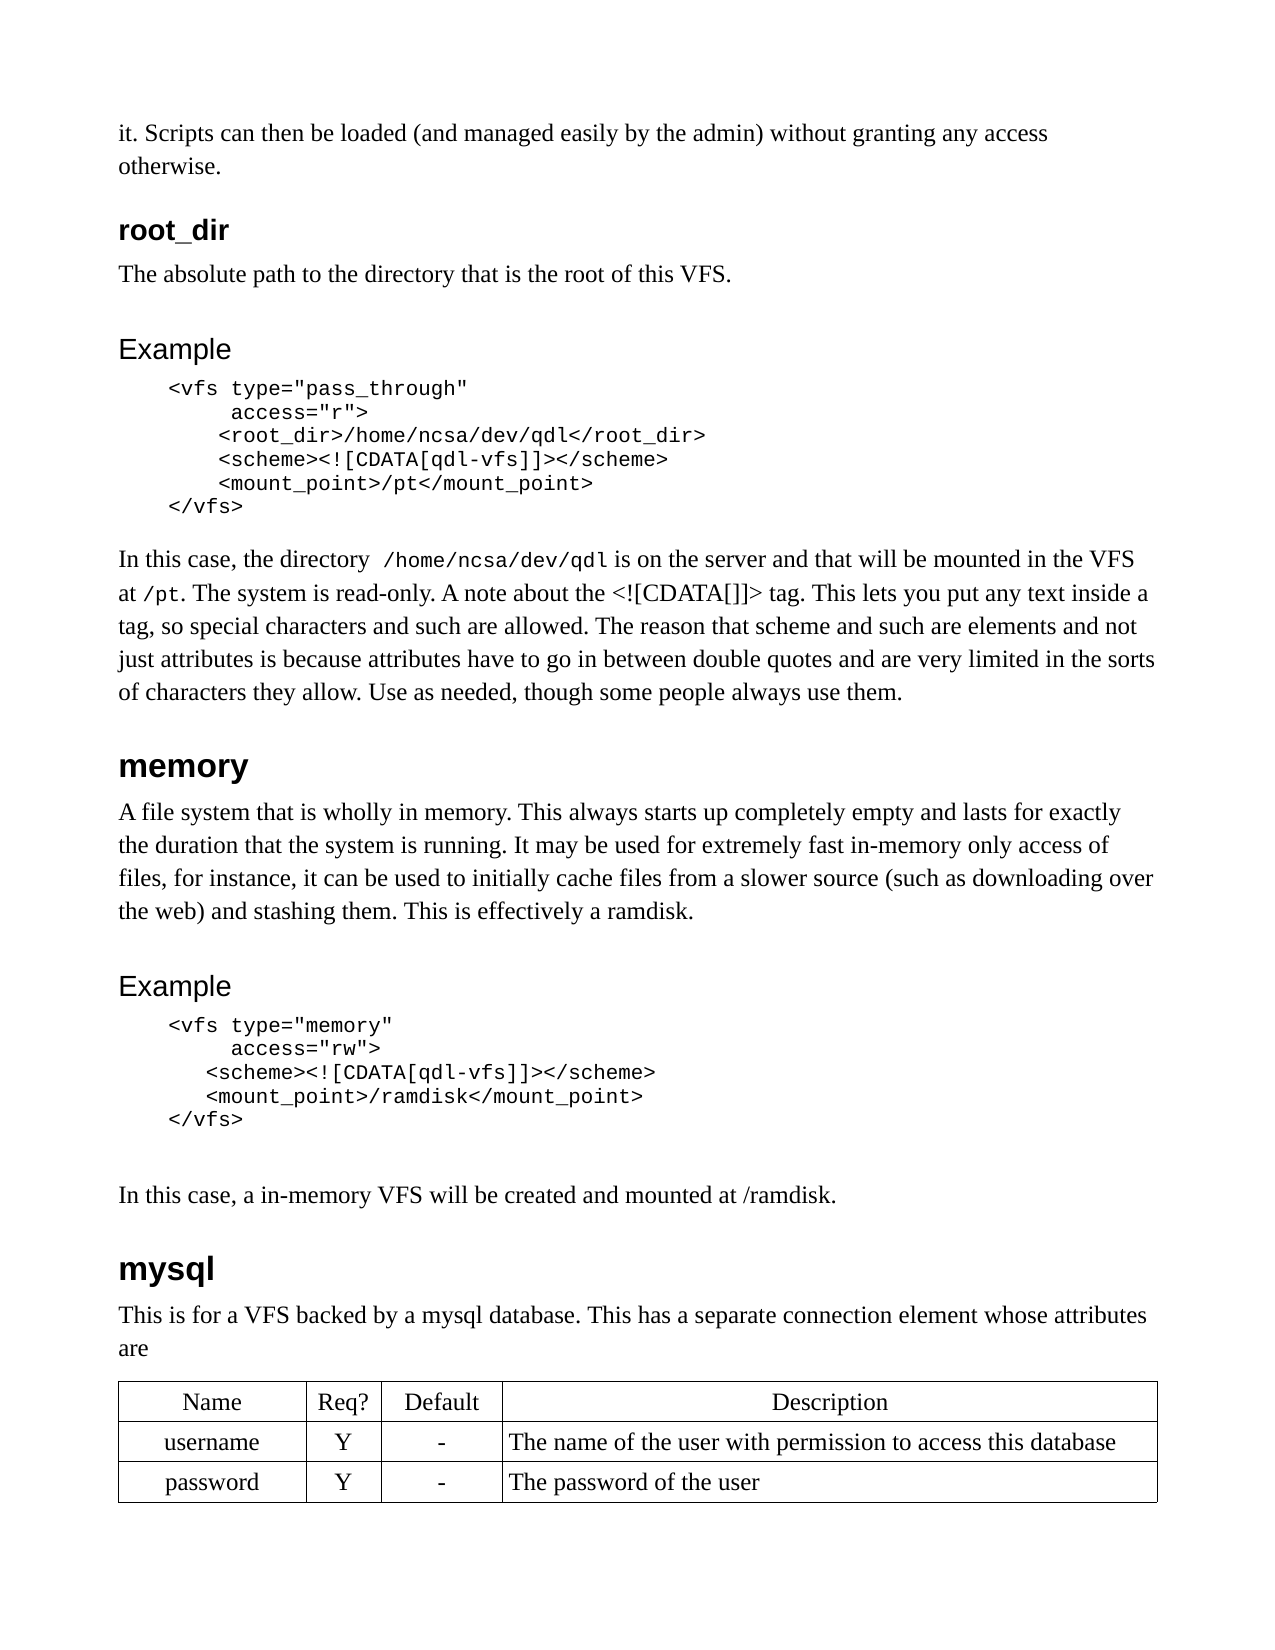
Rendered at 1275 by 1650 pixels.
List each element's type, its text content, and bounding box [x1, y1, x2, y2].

table_header Default [382, 1382, 502, 1421]
text In this case, a in-memory VFS will be created and mounted at /ramdisk. [118, 1181, 1157, 1209]
table_header Name [119, 1382, 306, 1421]
table_header Description [503, 1382, 1157, 1421]
table_cell The password of the user [503, 1462, 1157, 1502]
text <mount_point>/ramdisk</mount_point> [118, 1086, 1157, 1109]
text access="r"> [118, 402, 1157, 426]
table_cell The name of the user with permission to access this database [503, 1422, 1157, 1461]
text <vfs type="memory" [118, 1015, 1157, 1038]
text In this case, the directory /home/ncsa/dev/qdl is on the server and that will be mounted in the VFS at /pt. The system is read-only. A note about the <![CDATA[]]> tag. This lets you put any text inside a tag, so special characters and such are allowed. The reason that scheme and such are elements and not just attributes is because attributes have to go in between double quotes and are very limited in the sorts of characters they allow. Use as needed, though some people always use them. [118, 544, 1157, 706]
text A file system that is wholly in memory. This always starts up completely empty and lasts for exactly the duration that the system is running. It may be used for extremely fast in-memory only access of files, for instance, it can be used to initially cache files from a slower source (such as downloading over the web) and stashing them. This is effectively a ramdisk. [118, 797, 1157, 925]
text </vfs> [118, 496, 1157, 544]
text This is for a VFS backed by a mysql database. This has a separate connection element whose attributes are [118, 1300, 1157, 1362]
subtitle mysql [118, 1249, 1157, 1288]
text </vfs> [118, 1109, 1157, 1133]
text <mount_point>/pt</mount_point> [118, 473, 1157, 496]
table_header Req? [307, 1382, 381, 1421]
subtitle root_dir [118, 213, 1157, 247]
table_cell - [382, 1422, 502, 1461]
table_cell username [119, 1422, 306, 1461]
text <scheme><![CDATA[qdl-vfs]]></scheme> [118, 1062, 1157, 1086]
subtitle Example [118, 332, 1157, 366]
subtitle Example [118, 969, 1157, 1002]
text <scheme><![CDATA[qdl-vfs]]></scheme> [118, 449, 1157, 473]
table_cell Y [307, 1462, 381, 1502]
text The absolute path to the directory that is the root of this VFS. [118, 259, 1157, 288]
table_cell password [119, 1462, 306, 1502]
text <vfs type="pass_through" [118, 378, 1157, 402]
table_cell Y [307, 1422, 381, 1461]
text it. Scripts can then be loaded (and managed easily by the admin) without granting any access otherwise. [118, 118, 1157, 180]
subtitle memory [118, 746, 1157, 784]
table_cell - [382, 1462, 502, 1502]
text access="rw"> [118, 1038, 1157, 1062]
text <root_dir>/home/ncsa/dev/qdl</root_dir> [118, 426, 1157, 449]
